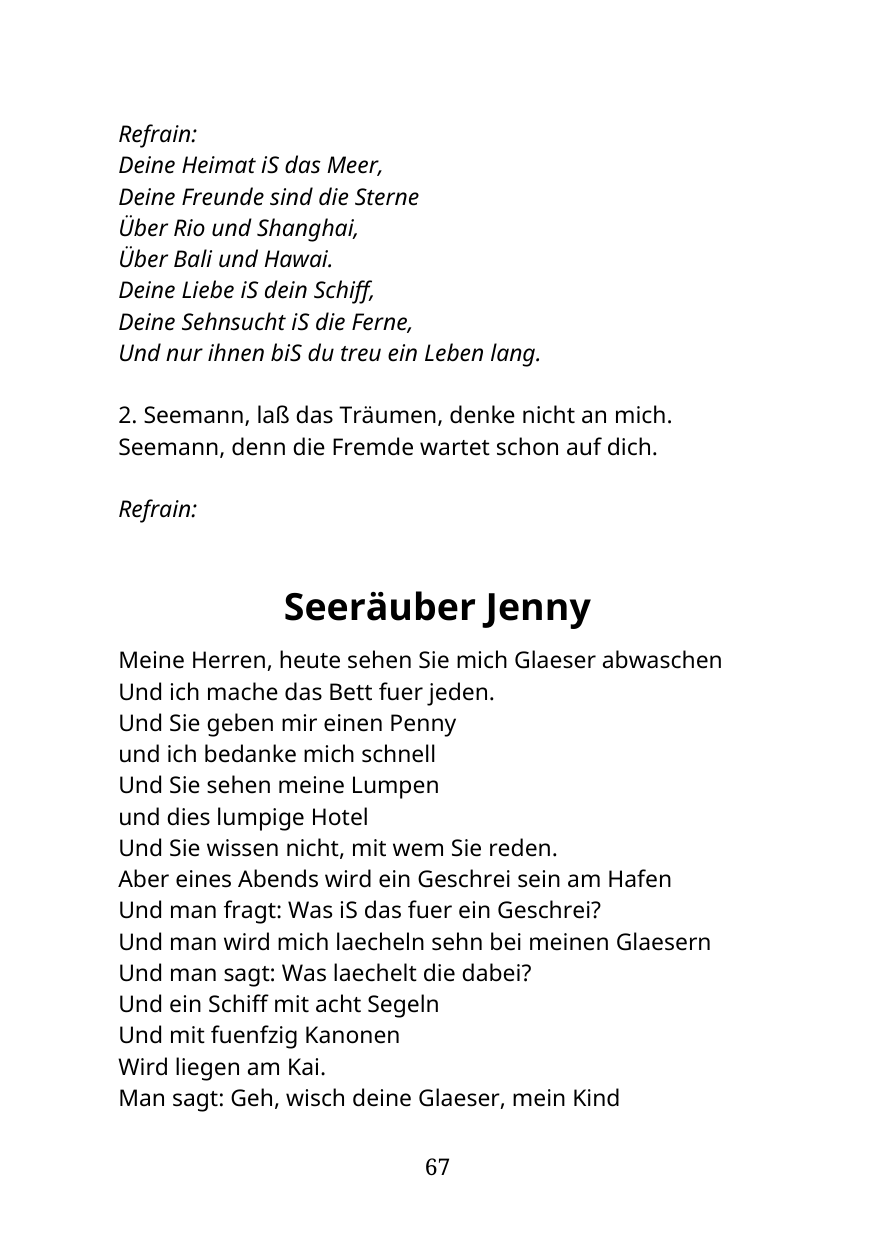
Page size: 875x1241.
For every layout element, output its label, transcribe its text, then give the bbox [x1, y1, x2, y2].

text Refrain: Deine Heimat iS das Meer, Deine Freunde sind die Sterne Über Rio und Shanghai, Über Bali und Hawai. Deine Liebe iS dein Schiff, Deine Sehnsucht iS die Ferne, Und nur ihnen biS du treu ein Leben lang. [118, 118, 756, 368]
text Und Sie sehen meine Lumpen [118, 769, 756, 800]
text Und ein Schiff mit acht Segeln [118, 988, 756, 1019]
text Man sagt: Geh, wisch deine Glaeser, mein Kind [118, 1082, 756, 1113]
text Wird liegen am Kai. [118, 1050, 756, 1082]
text Und mit fuenfzig Kanonen [118, 1019, 756, 1050]
text Meine Herren, heute sehen Sie mich Glaeser abwaschen [118, 644, 756, 675]
text Und man sagt: Was laechelt die dabei? [118, 957, 756, 988]
text Und man fragt: Was iS das fuer ein Geschrei? [118, 894, 756, 925]
text Und Sie wissen nicht, mit wem Sie reden. [118, 832, 756, 863]
text und dies lumpige Hotel [118, 800, 756, 832]
text und ich bedanke mich schnell [118, 738, 756, 769]
text 2. Seemann, laß das Träumen, denke nicht an mich. Seemann, denn die Fremde wartet schon auf dich. [118, 399, 756, 462]
text Und man wird mich laecheln sehn bei meinen Glaesern [118, 925, 756, 957]
text Refrain: [118, 493, 756, 524]
text Und ich mache das Bett fuer jeden. [118, 675, 756, 707]
text Aber eines Abends wird ein Geschrei sein am Hafen [118, 863, 756, 894]
text Und Sie geben mir einen Penny [118, 707, 756, 738]
subtitle Seeräuber Jenny [118, 581, 756, 632]
